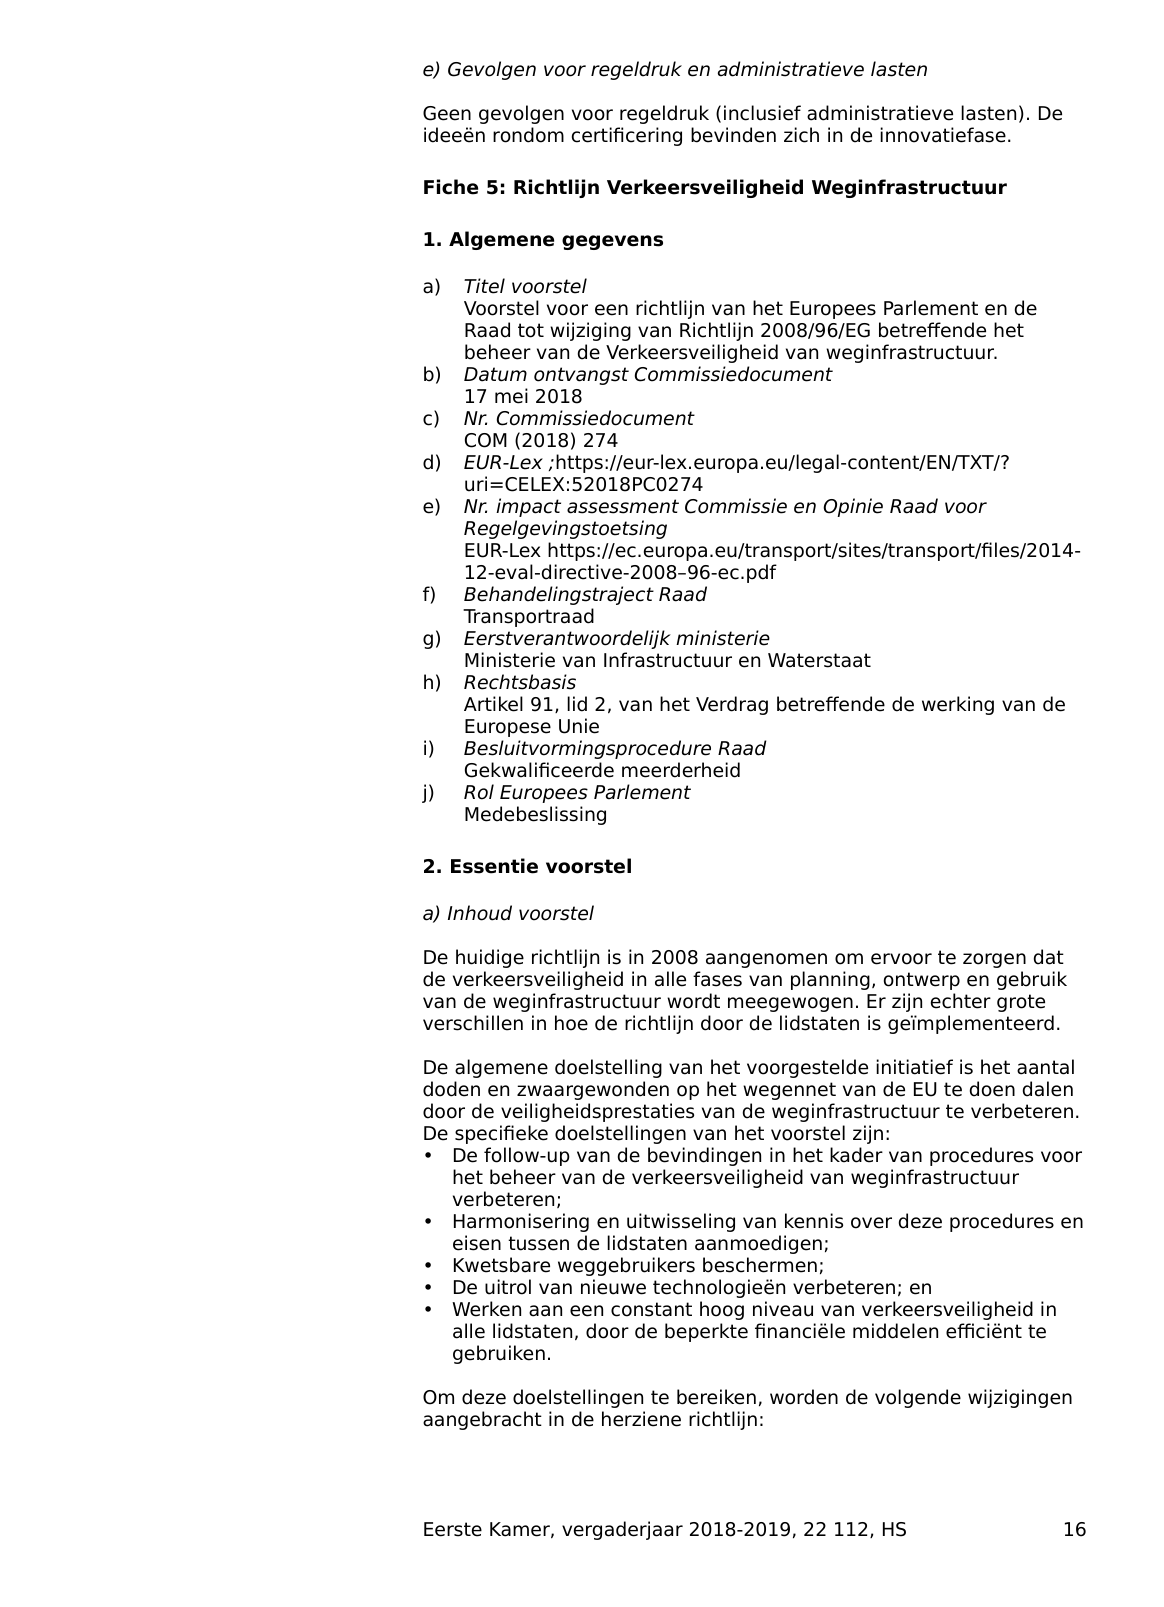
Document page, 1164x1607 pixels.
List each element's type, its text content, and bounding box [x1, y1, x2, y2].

text c) Nr. Commissiedocument [422, 408, 1087, 430]
text Transportraad [464, 606, 1087, 628]
text Medebeslissing [464, 804, 1087, 826]
text i) Besluitvormingsprocedure Raad [422, 738, 1087, 760]
text • Werken aan een constant hoog niveau van verkeersveiligheid in alle lidstaten, door de beperkte financiële middelen efficiënt te gebruiken. [422, 1299, 1087, 1364]
text j) Rol Europees Parlement [422, 782, 1087, 804]
text Gekwalificeerde meerderheid [464, 760, 1087, 782]
text a) Titel voorstel [422, 276, 1087, 298]
text • De uitrol van nieuwe technologieën verbeteren; en [422, 1277, 1087, 1299]
text Artikel 91, lid 2, van het Verdrag betreffende de werking van de Europese Unie [464, 694, 1087, 738]
subtitle a) Inhoud voorstel [422, 903, 1087, 924]
text Voorstel voor een richtlijn van het Europees Parlement en de Raad tot wijziging van Richtlijn 2008/96/EG betreffende het beheer van de Verkeersveiligheid van weginfrastructuur. [464, 298, 1087, 364]
subtitle 2. Essentie voorstel [422, 856, 1087, 878]
text d) EUR-Lex ;https://eur-lex.europa.eu/legal-content/EN/TXT/?uri=CELEX:52018PC0274 [422, 452, 1087, 496]
text b) Datum ontvangst Commissiedocument [422, 364, 1087, 386]
text • De follow-up van de bevindingen in het kader van procedures voor het beheer van de verkeersveiligheid van weginfrastructuur verbeteren; [422, 1145, 1087, 1211]
text g) Eerstverantwoordelijk ministerie [422, 628, 1087, 650]
text Geen gevolgen voor regeldruk (inclusief administratieve lasten). De ideeën rondom certificering bevinden zich in de innovatiefase. [422, 103, 1087, 147]
text • Kwetsbare weggebruikers beschermen; [422, 1255, 1087, 1277]
text • Harmonisering en uitwisseling van kennis over deze procedures en eisen tussen de lidstaten aanmoedigen; [422, 1211, 1087, 1255]
text De algemene doelstelling van het voorgestelde initiatief is het aantal doden en zwaargewonden op het wegennet van de EU te doen dalen door de veiligheidsprestaties van de weginfrastructuur te verbeteren. De specifieke doelstellingen van het voorstel zijn: [422, 1057, 1087, 1145]
subtitle Fiche 5: Richtlijn Verkeersveiligheid Weginfrastructuur [422, 177, 1087, 199]
subtitle 1. Algemene gegevens [422, 229, 1087, 251]
text EUR-Lex https://ec.europa.eu/transport/sites/transport/files/2014-12-eval-directive-2008–96-ec.pdf [464, 540, 1087, 584]
text Ministerie van Infrastructuur en Waterstaat [464, 650, 1087, 672]
text e) Nr. impact assessment Commissie en Opinie Raad voor Regelgevingstoetsing [422, 496, 1087, 540]
text 17 mei 2018 [464, 386, 1087, 408]
text De huidige richtlijn is in 2008 aangenomen om ervoor te zorgen dat de verkeersveiligheid in alle fases van planning, ontwerp en gebruik van de weginfrastructuur wordt meegewogen. Er zijn echter grote verschillen in hoe de richtlijn door de lidstaten is geïmplementeerd. [422, 947, 1087, 1035]
text h) Rechtsbasis [422, 672, 1087, 694]
text Om deze doelstellingen te bereiken, worden de volgende wijzigingen aangebracht in de herziene richtlijn: [422, 1387, 1087, 1431]
text COM (2018) 274 [464, 430, 1087, 452]
text f) Behandelingstraject Raad [422, 584, 1087, 606]
subtitle e) Gevolgen voor regeldruk en administratieve lasten [422, 59, 1087, 81]
